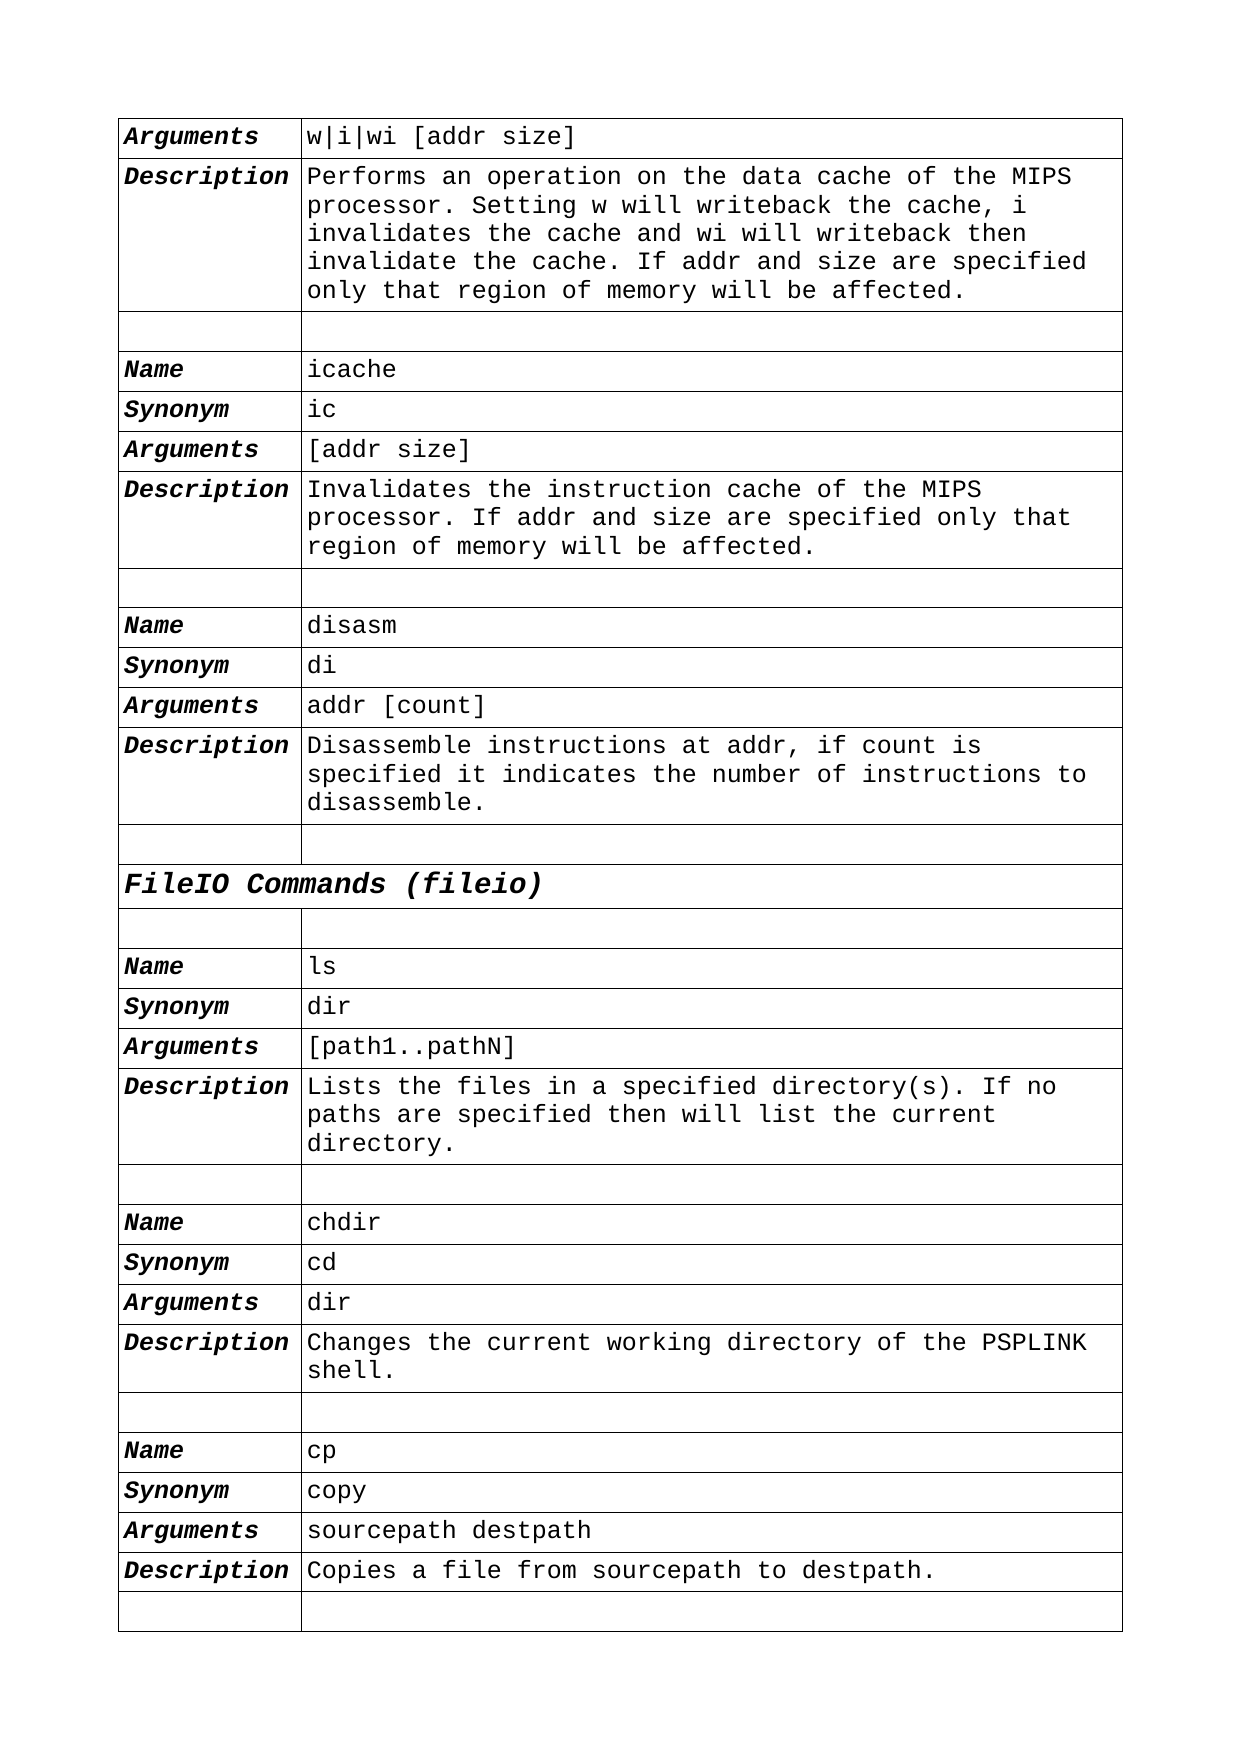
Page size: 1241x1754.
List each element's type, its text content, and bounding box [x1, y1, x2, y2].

table_cell Description [119, 472, 301, 567]
table_cell FileIO Commands (fileio) [119, 865, 1122, 908]
table_cell [119, 1165, 301, 1204]
table_cell dir [302, 1285, 1122, 1324]
table_cell Description [119, 1069, 301, 1164]
table_cell addr [count] [302, 688, 1122, 727]
table_cell Arguments [119, 1029, 301, 1068]
table_cell ic [302, 392, 1122, 431]
table_cell Synonym [119, 1245, 301, 1284]
table_cell Arguments [119, 432, 301, 471]
table_cell [path1..pathN] [302, 1029, 1122, 1068]
table_cell cp [302, 1433, 1122, 1472]
table_cell Name [119, 608, 301, 647]
table_cell copy [302, 1473, 1122, 1512]
table_cell Arguments [119, 688, 301, 727]
table_cell Disassemble instructions at addr, if count is specified it indicates the number of instructions to disassemble. [302, 728, 1122, 823]
table_cell Arguments [119, 1513, 301, 1552]
table_cell Description [119, 1325, 301, 1392]
table_cell [302, 909, 1122, 948]
table_cell Description [119, 728, 301, 823]
table_cell [119, 1592, 301, 1631]
table_cell [119, 1393, 301, 1432]
table_cell [302, 569, 1122, 607]
table_cell di [302, 648, 1122, 687]
table_cell Copies a file from sourcepath to destpath. [302, 1553, 1122, 1591]
table_cell Synonym [119, 392, 301, 431]
table_cell [119, 312, 301, 351]
table_cell [302, 1592, 1122, 1631]
table_cell Arguments [119, 119, 301, 158]
table_cell [addr size] [302, 432, 1122, 471]
table_cell Synonym [119, 1473, 301, 1512]
table_cell Synonym [119, 648, 301, 687]
table_cell chdir [302, 1205, 1122, 1244]
table_cell disasm [302, 608, 1122, 647]
table_cell [302, 312, 1122, 351]
table_cell [119, 825, 301, 863]
table_cell Description [119, 1553, 301, 1591]
table_cell Changes the current working directory of the PSPLINK shell. [302, 1325, 1122, 1392]
table_cell [302, 825, 1122, 863]
table_cell sourcepath destpath [302, 1513, 1122, 1552]
table_cell Arguments [119, 1285, 301, 1324]
table_cell [302, 1393, 1122, 1432]
table_cell icache [302, 352, 1122, 391]
table_cell [119, 909, 301, 948]
table_cell Name [119, 949, 301, 988]
table_cell ls [302, 949, 1122, 988]
table_cell Performs an operation on the data cache of the MIPS processor. Setting w will writeback the cache, i invalidates the cache and wi will writeback then invalidate the cache. If addr and size are specified only that region of memory will be affected. [302, 159, 1122, 311]
table_cell Name [119, 1205, 301, 1244]
table_cell Description [119, 159, 301, 311]
table_cell [119, 569, 301, 607]
table_cell Lists the files in a specified directory(s). If no paths are specified then will list the current directory. [302, 1069, 1122, 1164]
table_cell cd [302, 1245, 1122, 1284]
table_cell Synonym [119, 989, 301, 1028]
table_cell dir [302, 989, 1122, 1028]
table_cell w|i|wi [addr size] [302, 119, 1122, 158]
table_cell Name [119, 352, 301, 391]
table_cell Invalidates the instruction cache of the MIPS processor. If addr and size are specified only that region of memory will be affected. [302, 472, 1122, 567]
table_cell Name [119, 1433, 301, 1472]
table_cell [302, 1165, 1122, 1204]
